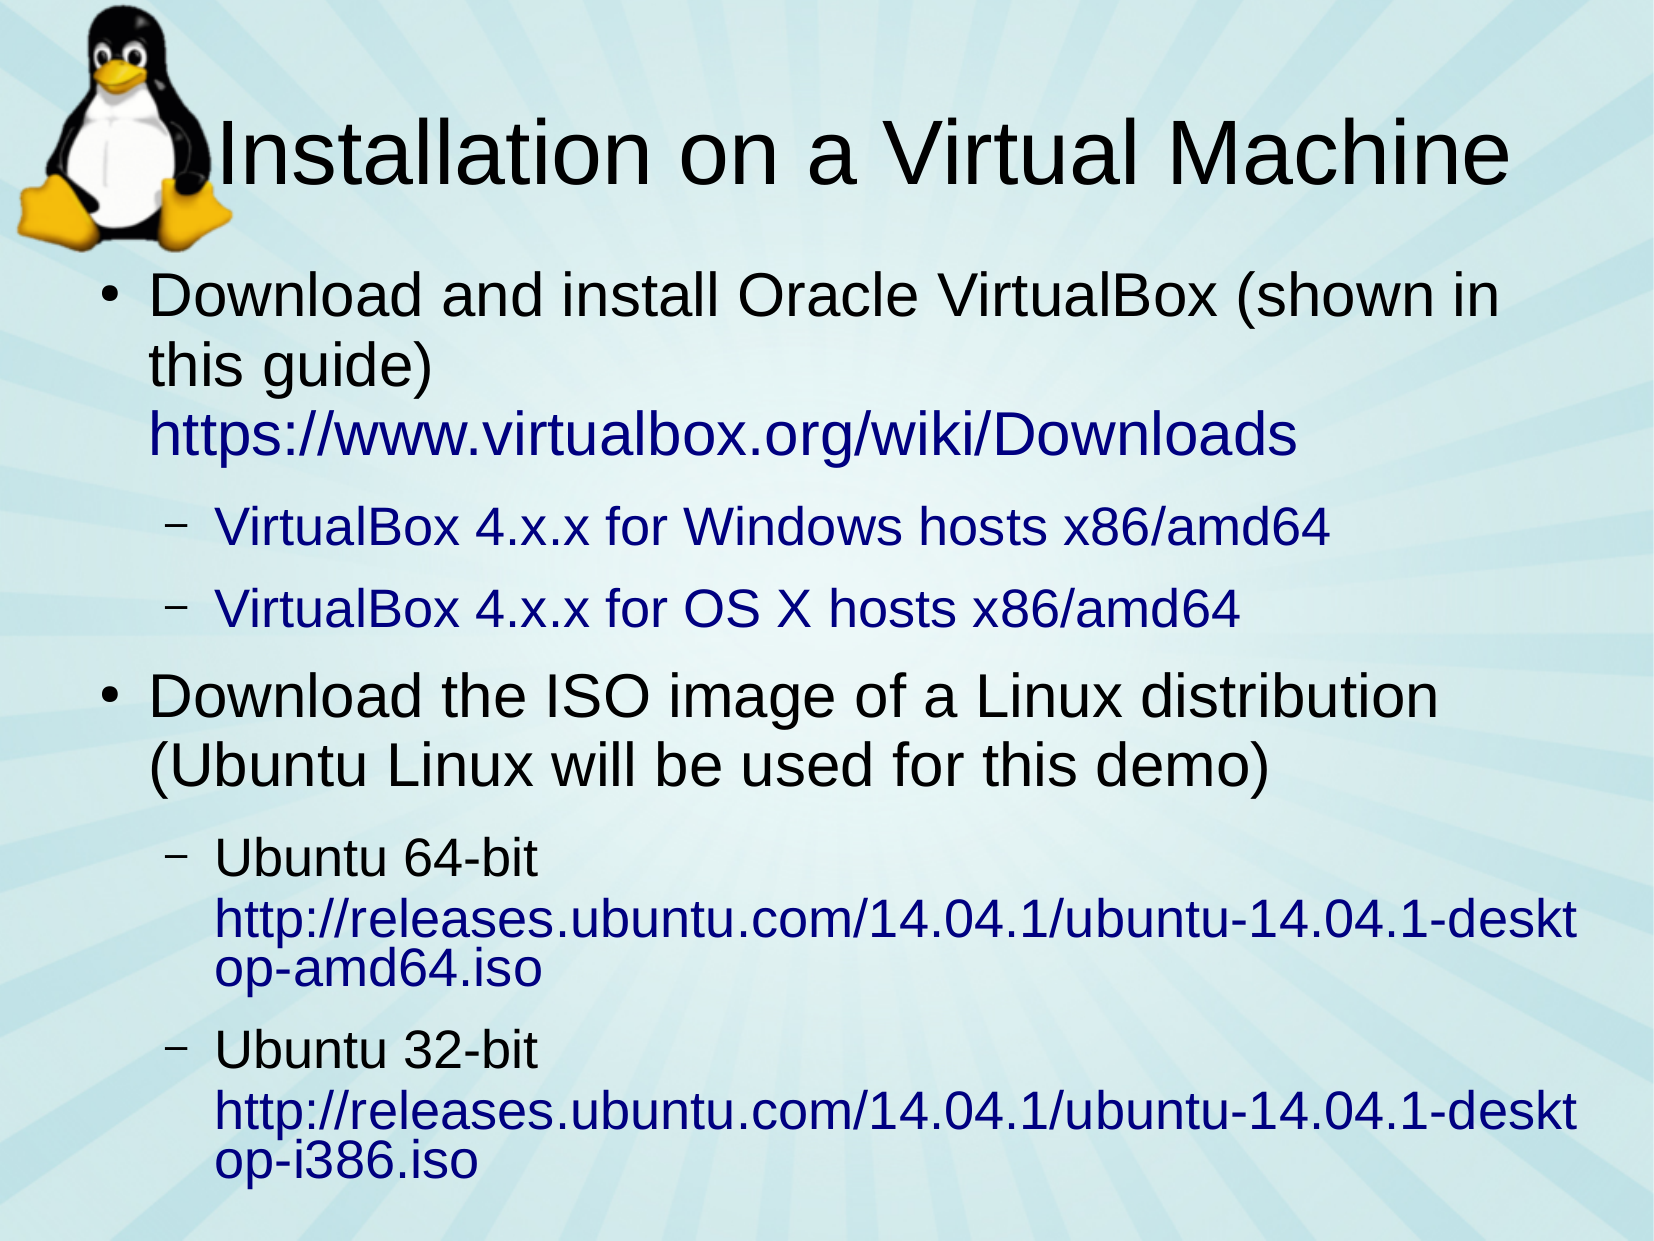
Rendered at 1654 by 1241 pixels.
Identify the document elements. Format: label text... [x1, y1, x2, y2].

list Download and install Oracle VirtualBox (shown in this guide) https://www.virtualbox.org/wiki/Downloads VirtualBox 4.x.x for Windows hosts x86/amd64 VirtualBox 4.x.x for OS X hosts x86/amd64 Download the ISO image of a Linux distribution (Ubuntu Linux will be used for this demo) Ubuntu 64-bit http://releases.ubuntu.com/14.04.1/ubuntu-14.04.1-desktop-amd64.iso Ubuntu 32-bit http://releases.ubuntu.com/14.04.1/ubuntu-14.04.1-desktop-i386.iso [82, 260, 1571, 1096]
picture [0, 0, 1654, 1241]
title Installation on a Virtual Machine [82, 49, 1571, 257]
